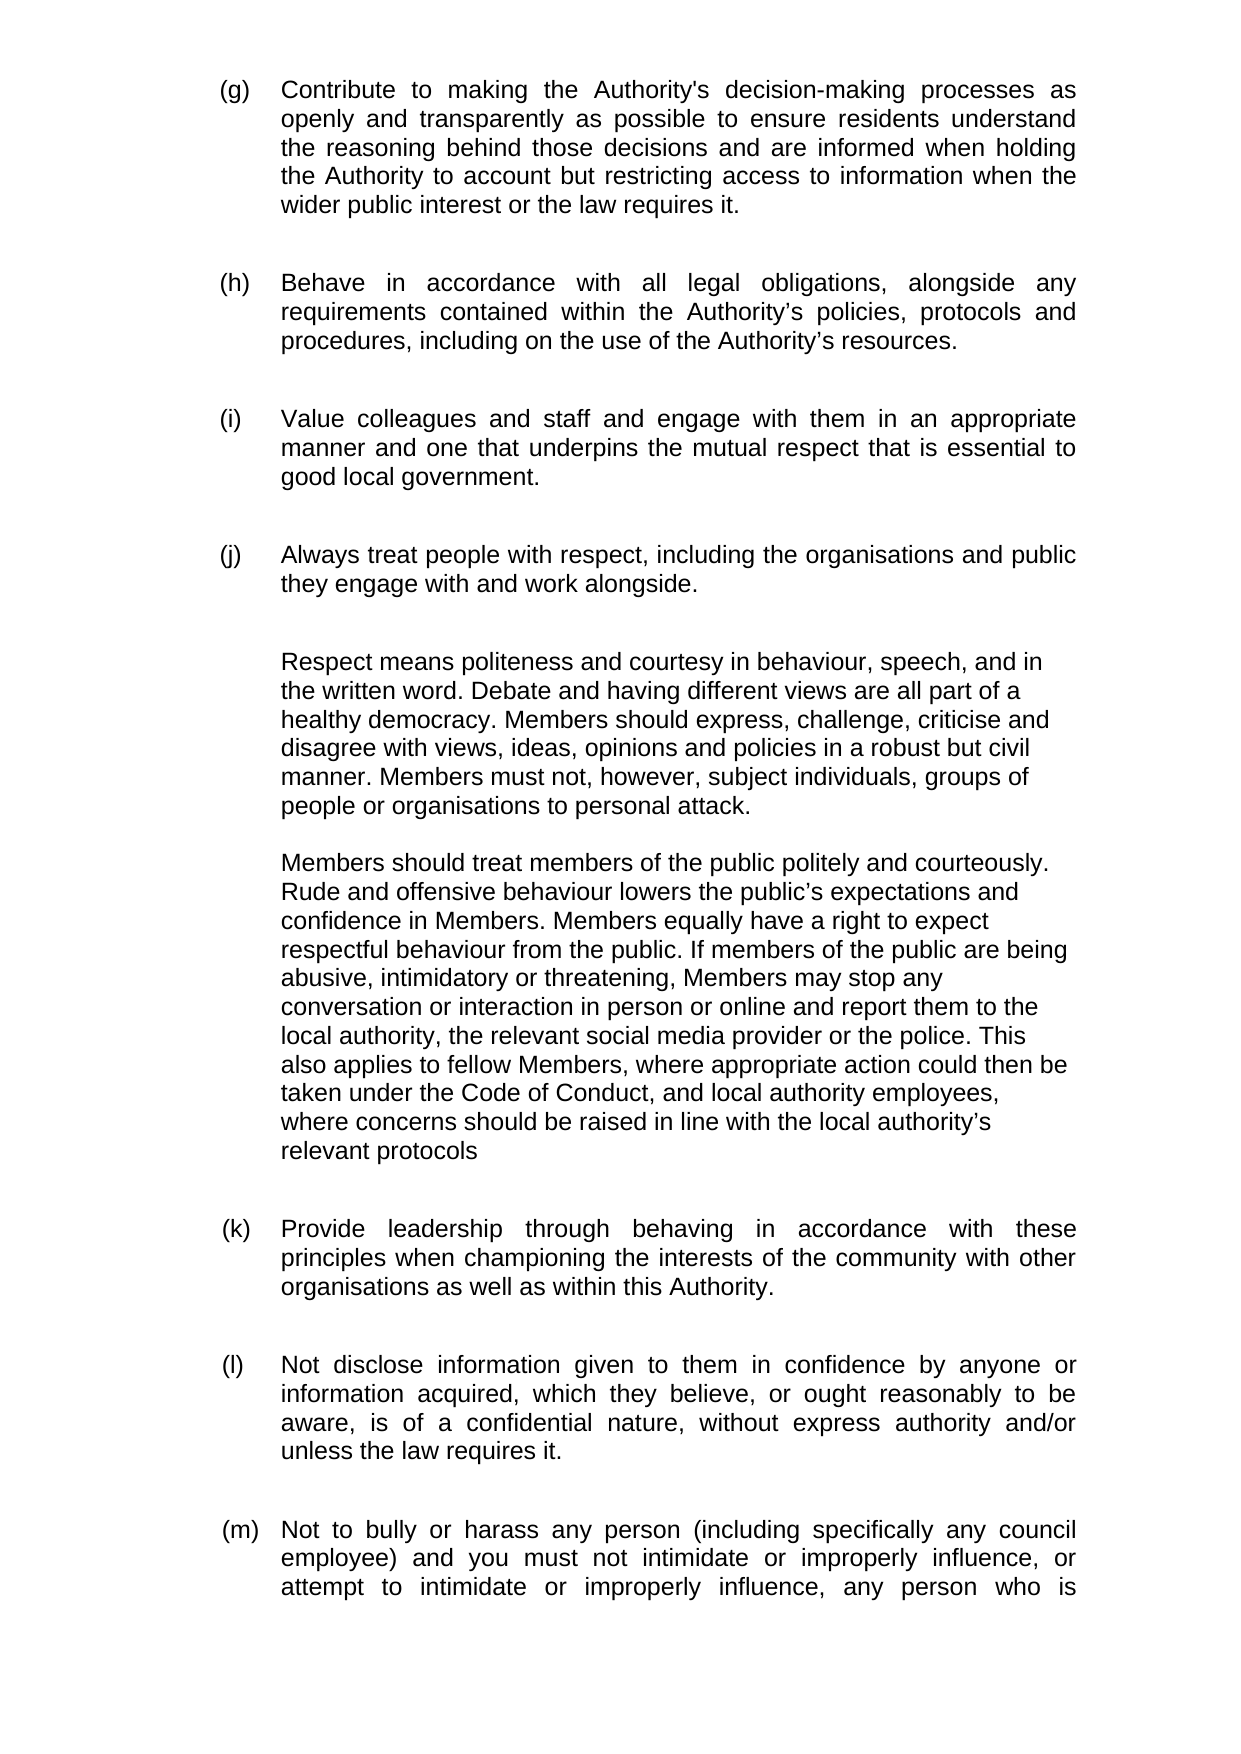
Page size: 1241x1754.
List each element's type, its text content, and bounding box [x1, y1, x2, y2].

list Behave in accordance with all legal obligations, alongside any requirements contained within the Authority’s policies, protocols and procedures, including on the use of the Authority’s resources. [219, 268, 1078, 354]
list local authority, the relevant social media provider or the police. This [281, 1021, 1078, 1049]
list manner. Members must not, however, subject individuals, groups of [281, 762, 1078, 791]
list Rude and offensive behaviour lowers the public’s expectations and [281, 877, 1078, 906]
list Respect means politeness and courtesy in behaviour, speech, and in [281, 647, 1078, 676]
list Contribute to making the Authority's decision-making processes as openly and transparently as possible to ensure residents understand the reasoning behind those decisions and are informed when holding the Authority to account but restricting access to information when the wider public interest or the law requires it. [219, 75, 1078, 219]
list confidence in Members. Members equally have a right to expect [281, 906, 1078, 934]
list also applies to fellow Members, where appropriate action could then be [281, 1049, 1078, 1078]
list Not to bully or harass any person (including specifically any council employee) and you must not intimidate or improperly influence, or attempt to intimidate or improperly influence, any person who is [222, 1514, 1078, 1601]
list conversation or interaction in person or online and report them to the [281, 992, 1078, 1021]
list healthy democracy. Members should express, challenge, criticise and [281, 704, 1078, 733]
list people or organisations to personal attack. [281, 791, 1078, 819]
list abusive, intimidatory or threatening, Members may stop any [281, 963, 1078, 992]
list Not disclose information given to them in confidence by anyone or information acquired, which they believe, or ought reasonably to be aware, is of a confidential nature, without express authority and/or unless the law requires it. [222, 1350, 1078, 1465]
list where concerns should be raised in line with the local authority’s [281, 1107, 1078, 1136]
list taken under the Code of Conduct, and local authority employees, [281, 1078, 1078, 1107]
list disagree with views, ideas, opinions and policies in a robust but civil [281, 733, 1078, 762]
list Members should treat members of the public politely and courteously. [281, 848, 1078, 877]
list relevant protocols [281, 1136, 1078, 1164]
list Always treat people with respect, including the organisations and public they engage with and work alongside. [219, 540, 1078, 597]
list respectful behaviour from the public. If members of the public are being [281, 934, 1078, 963]
list Value colleagues and staff and engage with them in an appropriate manner and one that underpins the mutual respect that is essential to good local government. [219, 404, 1078, 490]
list the written word. Debate and having different views are all part of a [281, 676, 1078, 704]
list Provide leadership through behaving in accordance with these principles when championing the interests of the community with other organisations as well as within this Authority. [222, 1214, 1078, 1300]
